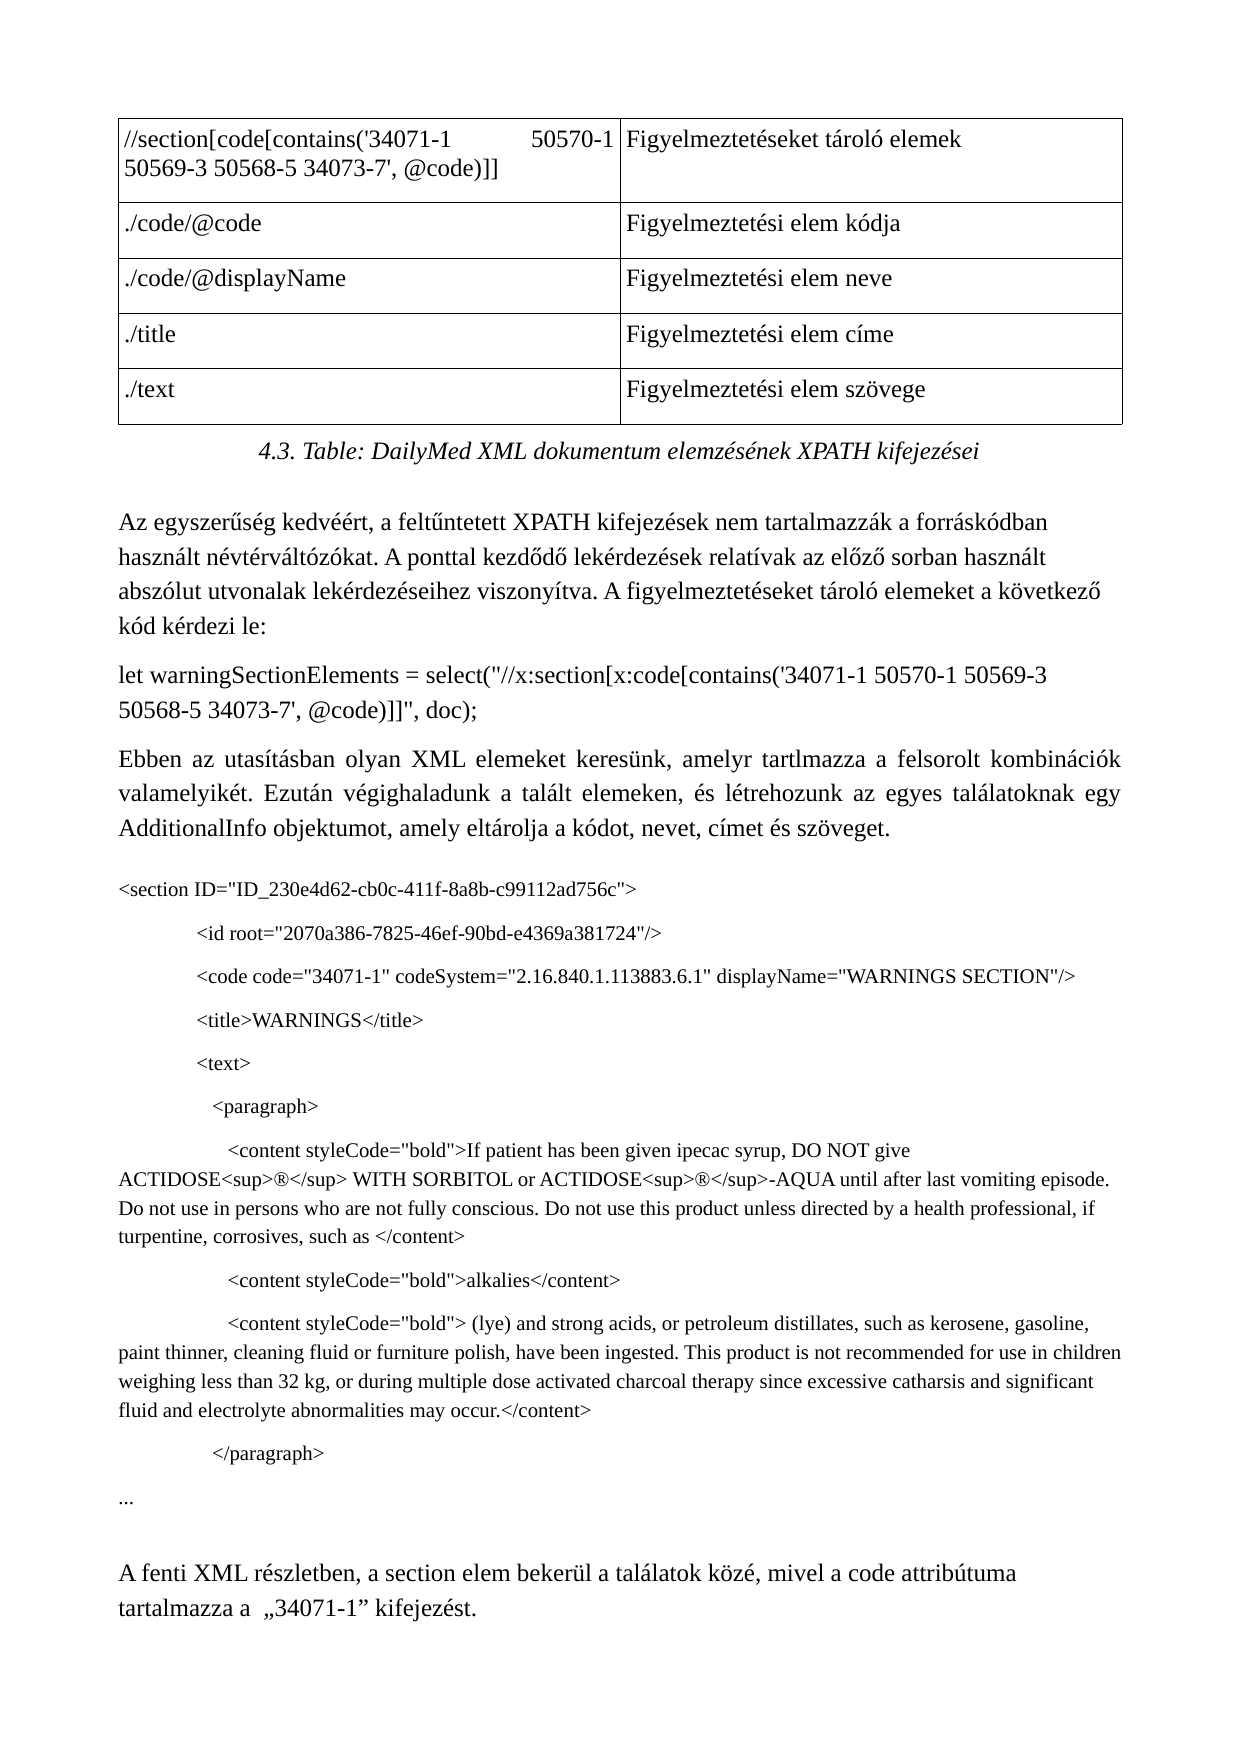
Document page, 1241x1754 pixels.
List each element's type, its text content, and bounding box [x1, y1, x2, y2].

text </paragraph> [118, 1441, 1122, 1465]
table_cell ./text [119, 369, 620, 423]
text <text> [118, 1051, 1122, 1075]
text <section ID="ID_230e4d62-cb0c-411f-8a8b-c99112ad756c"> [118, 877, 1122, 901]
text <id root="2070a386-7825-46ef-90bd-e4369a381724"/> [118, 921, 1122, 945]
text let warningSectionElements = select("//x:section[x:code[contains('34071-1 50570-1 50569-3 50568-5 34073-7', @code)]]", doc); [118, 660, 1122, 723]
text ... [118, 1485, 1122, 1509]
table_cell Figyelmeztetési elem neve [621, 259, 1122, 313]
table_cell Figyelmeztetési elem szövege [621, 369, 1122, 423]
text <paragraph> [118, 1094, 1122, 1118]
text <title>WARNINGS</title> [118, 1007, 1122, 1032]
text 4.3. Table: DailyMed XML dokumentum elemzésének XPATH kifejezései [118, 436, 1122, 465]
text <content styleCode="bold">alkalies</content> [118, 1268, 1122, 1292]
text <content styleCode="bold"> (lye) and strong acids, or petroleum distillates, such as kerosene, gasoline, paint thinner, cleaning fluid or furniture polish, have been ingested. This product is not recommended for use in children weighing less than 32 kg, or during multiple dose activated charcoal therapy since excessive catharsis and significant fluid and electrolyte abnormalities may occur.</content> [118, 1311, 1122, 1422]
text <content styleCode="bold">If patient has been given ipecac syrup, DO NOT give ACTIDOSE<sup>®</sup> WITH SORBITOL or ACTIDOSE<sup>®</sup>-AQUA until after last vomiting episode. Do not use in persons who are not fully conscious. Do not use this product unless directed by a health professional, if turpentine, corrosives, such as </content> [118, 1138, 1122, 1248]
title A fenti XML részletben, a section elem bekerül a találatok közé, mivel a code attribútuma tartalmazza a „34071-1” kifejezést. [118, 1558, 1122, 1621]
table_cell ./code/@code [119, 203, 620, 257]
table_cell Figyelmeztetési elem kódja [621, 203, 1122, 257]
table_cell Figyelmeztetési elem címe [621, 314, 1122, 368]
table_cell ./code/@displayName [119, 259, 620, 313]
title Ebben az utasításban olyan XML elemeket keresünk, amelyr tartlmazza a felsorolt kombinációk valamelyikét. Ezután végighaladunk a talált elemeken, és létrehozunk az egyes találatoknak egy AdditionalInfo objektumot, amely eltárolja a kódot, nevet, címet és szöveget. [118, 744, 1122, 841]
title Az egyszerűség kedvéért, a feltűntetett XPATH kifejezések nem tartalmazzák a forráskódban használt névtérváltózókat. A ponttal kezdődő lekérdezések relatívak az előző sorban használt abszólut utvonalak lekérdezéseihez viszonyítva. A figyelmeztetéseket tároló elemeket a következő kód kérdezi le: [118, 507, 1122, 639]
text <code code="34071-1" codeSystem="2.16.840.1.113883.6.1" displayName="WARNINGS SECTION"/> [118, 964, 1122, 988]
table_cell //section[code[contains('34071-1 50570-1 50569-3 50568-5 34073-7', @code)]] [119, 119, 620, 202]
table_cell ./title [119, 314, 620, 368]
table_cell Figyelmeztetéseket tároló elemek [621, 119, 1122, 202]
